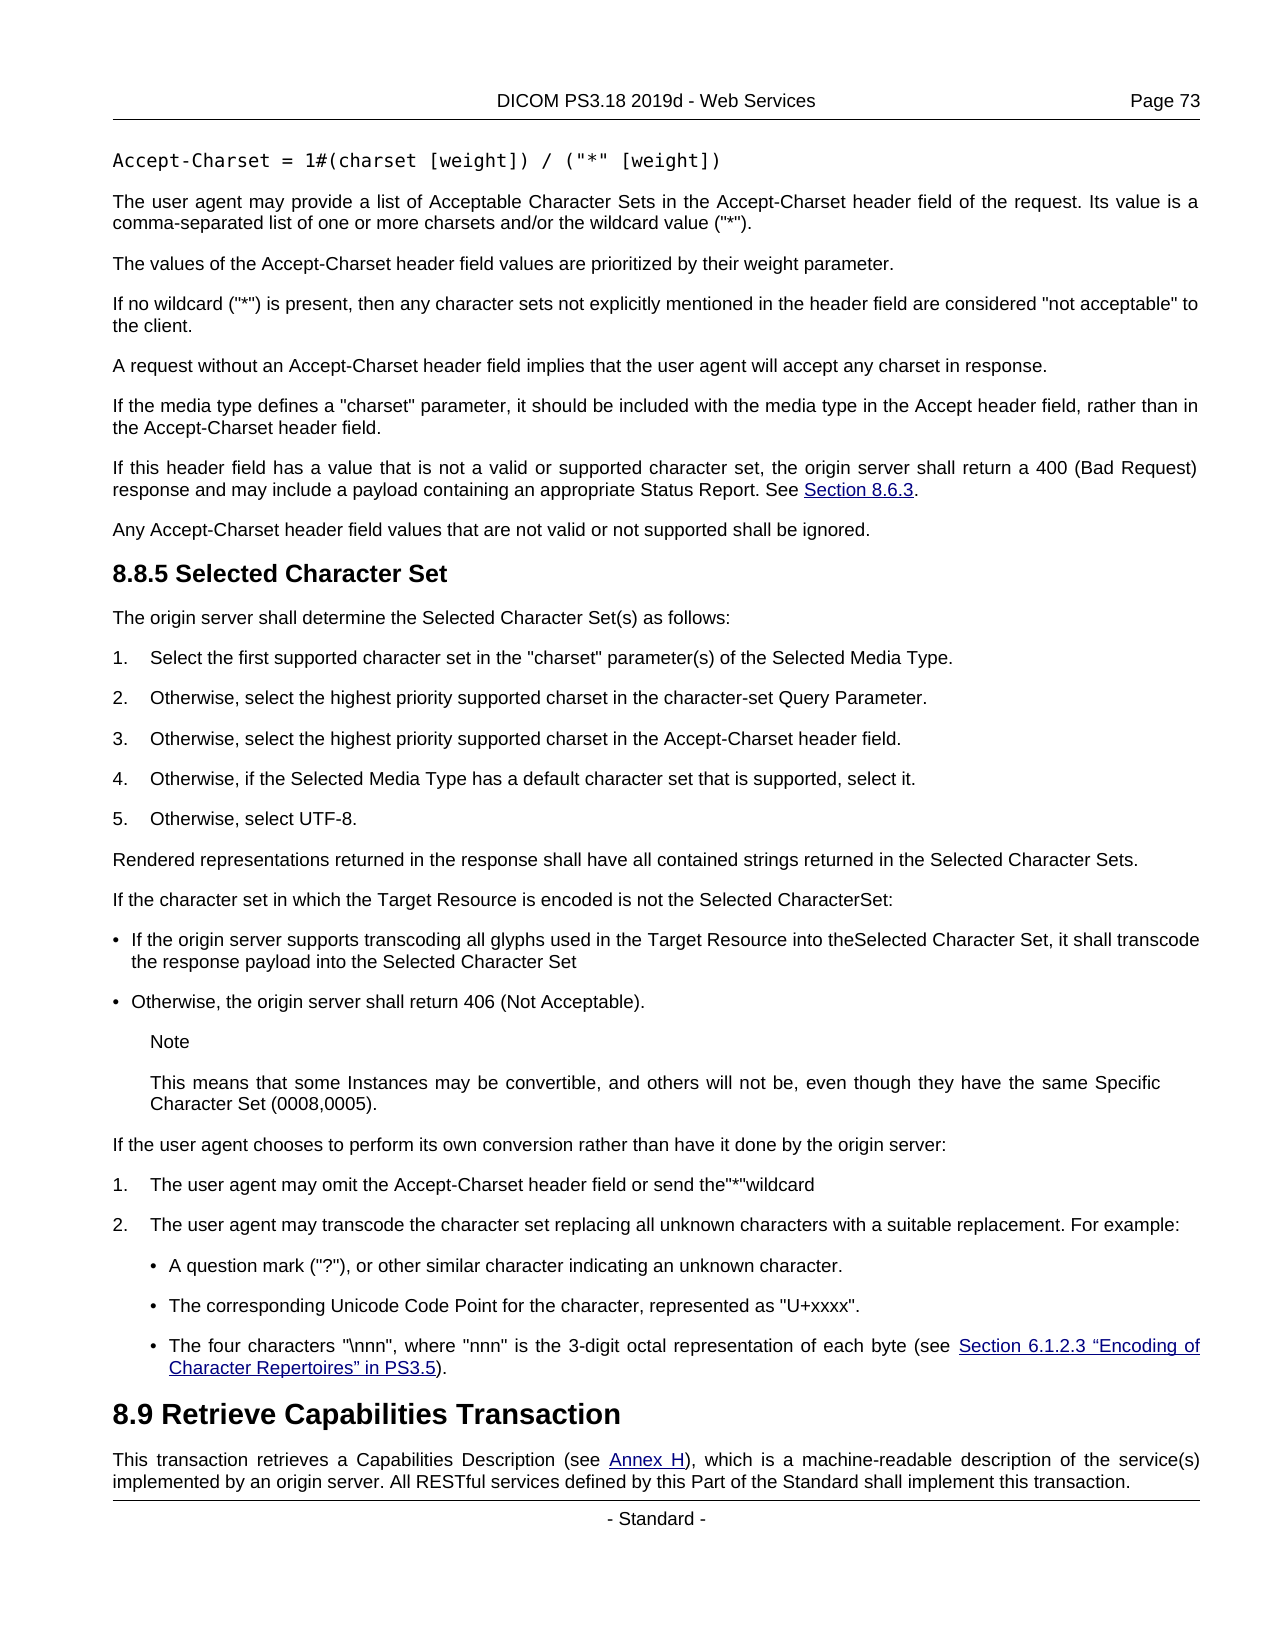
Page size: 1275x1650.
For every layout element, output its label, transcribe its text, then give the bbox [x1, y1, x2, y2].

text The user agent may provide a list of Acceptable Character Sets in the Accept-Charset header field of the request. Its value is a comma-separated list of one or more charsets and/or the wildcard value ("*"). [112, 191, 1200, 234]
text This means that some Instances may be convertible, and others will not be, even though they have the same Specific Character Set (0008,0005). [150, 1072, 1162, 1115]
text 8.9 Retrieve Capabilities Transaction [112, 1397, 1200, 1430]
text • A question mark ("?"), or other similar character indicating an unknown character. [150, 1254, 1200, 1276]
text If this header field has a value that is not a valid or supported character set, the origin server shall return a 400 (Bad Request) response and may include a payload containing an appropriate Status Report. See Section 8.6.3. [112, 457, 1200, 500]
text 4. Otherwise, if the Selected Media Type has a default character set that is supported, select it. [112, 768, 1200, 789]
text 2. Otherwise, select the highest priority supported charset in the character-set Query Parameter. [112, 687, 1200, 709]
text This transaction retrieves a Capabilities Description (see Annex H), which is a machine-readable description of the service(s) implemented by an origin server. All RESTful services defined by this Part of the Standard shall implement this transaction. [112, 1449, 1200, 1492]
text If the media type defines a "charset" parameter, it should be included with the media type in the Accept header field, rather than in the Accept-Charset header field. [112, 395, 1200, 438]
text Rendered representations returned in the response shall have all contained strings returned in the Selected Character Sets. [112, 848, 1200, 870]
text 3. Otherwise, select the highest priority supported charset in the Accept-Charset header field. [112, 727, 1200, 749]
text 2. The user agent may transcode the character set replacing all unknown characters with a suitable replacement. For example: [112, 1214, 1200, 1236]
text The origin server shall determine the Selected Character Set(s) as follows: [112, 607, 1200, 628]
text Note [150, 1031, 1162, 1053]
text 1. The user agent may omit the Accept-Charset header field or send the"*"wildcard [112, 1174, 1200, 1195]
text • Otherwise, the origin server shall return 406 (Not Acceptable). [112, 991, 1200, 1012]
text Any Accept-Charset header field values that are not valid or not supported shall be ignored. [112, 519, 1200, 540]
text • The four characters "\nnn", where "nnn" is the 3-digit octal representation of each byte (see Section 6.1.2.3 “Encoding of Character Repertoires” in PS3.5). [150, 1335, 1200, 1378]
text 5. Otherwise, select UTF-8. [112, 808, 1200, 830]
text If the character set in which the Target Resource is encoded is not the Selected CharacterSet: [112, 889, 1200, 910]
text Accept-Charset = 1#(charset [weight]) / ("*" [weight]) [112, 150, 1200, 172]
text • The corresponding Unicode Code Point for the character, represented as "U+xxxx". [150, 1295, 1200, 1316]
text If the user agent chooses to perform its own conversion rather than have it done by the origin server: [112, 1133, 1200, 1155]
text • If the origin server supports transcoding all glyphs used in the Target Resource into theSelected Character Set, it shall transcode the response payload into the Selected Character Set [112, 929, 1200, 972]
text A request without an Accept-Charset header field implies that the user agent will accept any charset in response. [112, 355, 1200, 376]
text 8.8.5 Selected Character Set [112, 559, 1200, 588]
text 1. Select the first supported character set in the "charset" parameter(s) of the Selected Media Type. [112, 647, 1200, 668]
text The values of the Accept-Charset header field values are prioritized by their weight parameter. [112, 252, 1200, 274]
text If no wildcard ("*") is present, then any character sets not explicitly mentioned in the header field are considered "not acceptable" to the client. [112, 293, 1200, 336]
